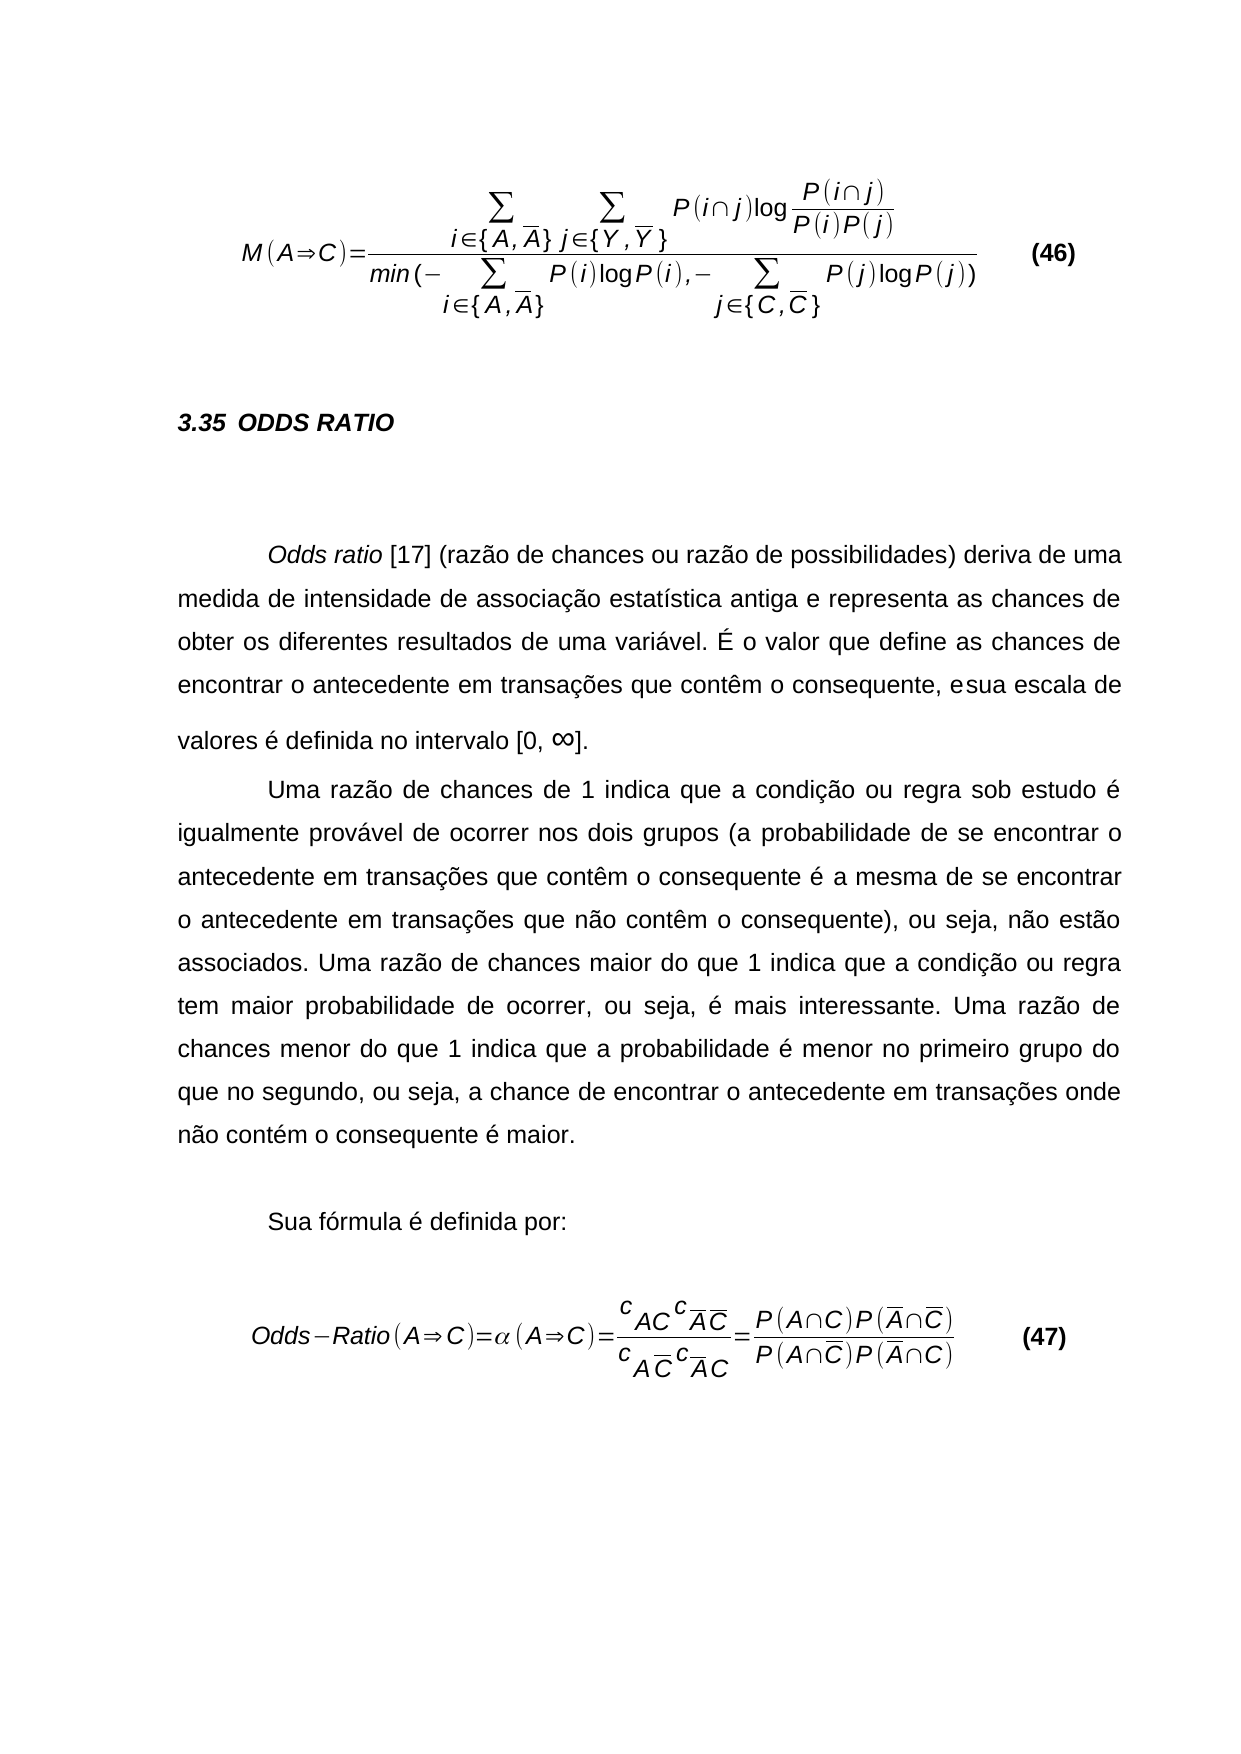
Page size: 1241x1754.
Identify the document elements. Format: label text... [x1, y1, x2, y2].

text Sua fórmula é definida por: [177, 1207, 1122, 1235]
text (46) [177, 177, 1122, 318]
text Uma razão de chances de 1 indica que a condição ou regra sob estudo é igualmente provável de ocorrer nos dois grupos (a probabilidade de se encontrar o antecedente em transações que contêm o consequente é a mesma de se encontrar o antecedente em transações que não contêm o consequente), ou seja, não estão associados. Uma razão de chances maior do que 1 indica que a condição ou regra tem maior probabilidade de ocorrer, ou seja, é mais interessante. Uma razão de chances menor do que 1 indica que a probabilidade é menor no primeiro grupo do que no segundo, ou seja, a chance de encontrar o antecedente em transações onde não contém o consequente é maior. [177, 775, 1122, 1149]
text Odds ratio [17] (razão de chances ou razão de possibilidades) deriva de uma medida de intensidade de associação estatística antiga e representa as chances de obter os diferentes resultados de uma variável. É o valor que define as chances de encontrar o antecedente em transações que contêm o consequente, esua escala de valores é definida no intervalo [0, ∞]. [177, 540, 1122, 756]
text (47) [177, 1293, 1122, 1383]
subtitle ODDS RATIO [177, 408, 1122, 437]
